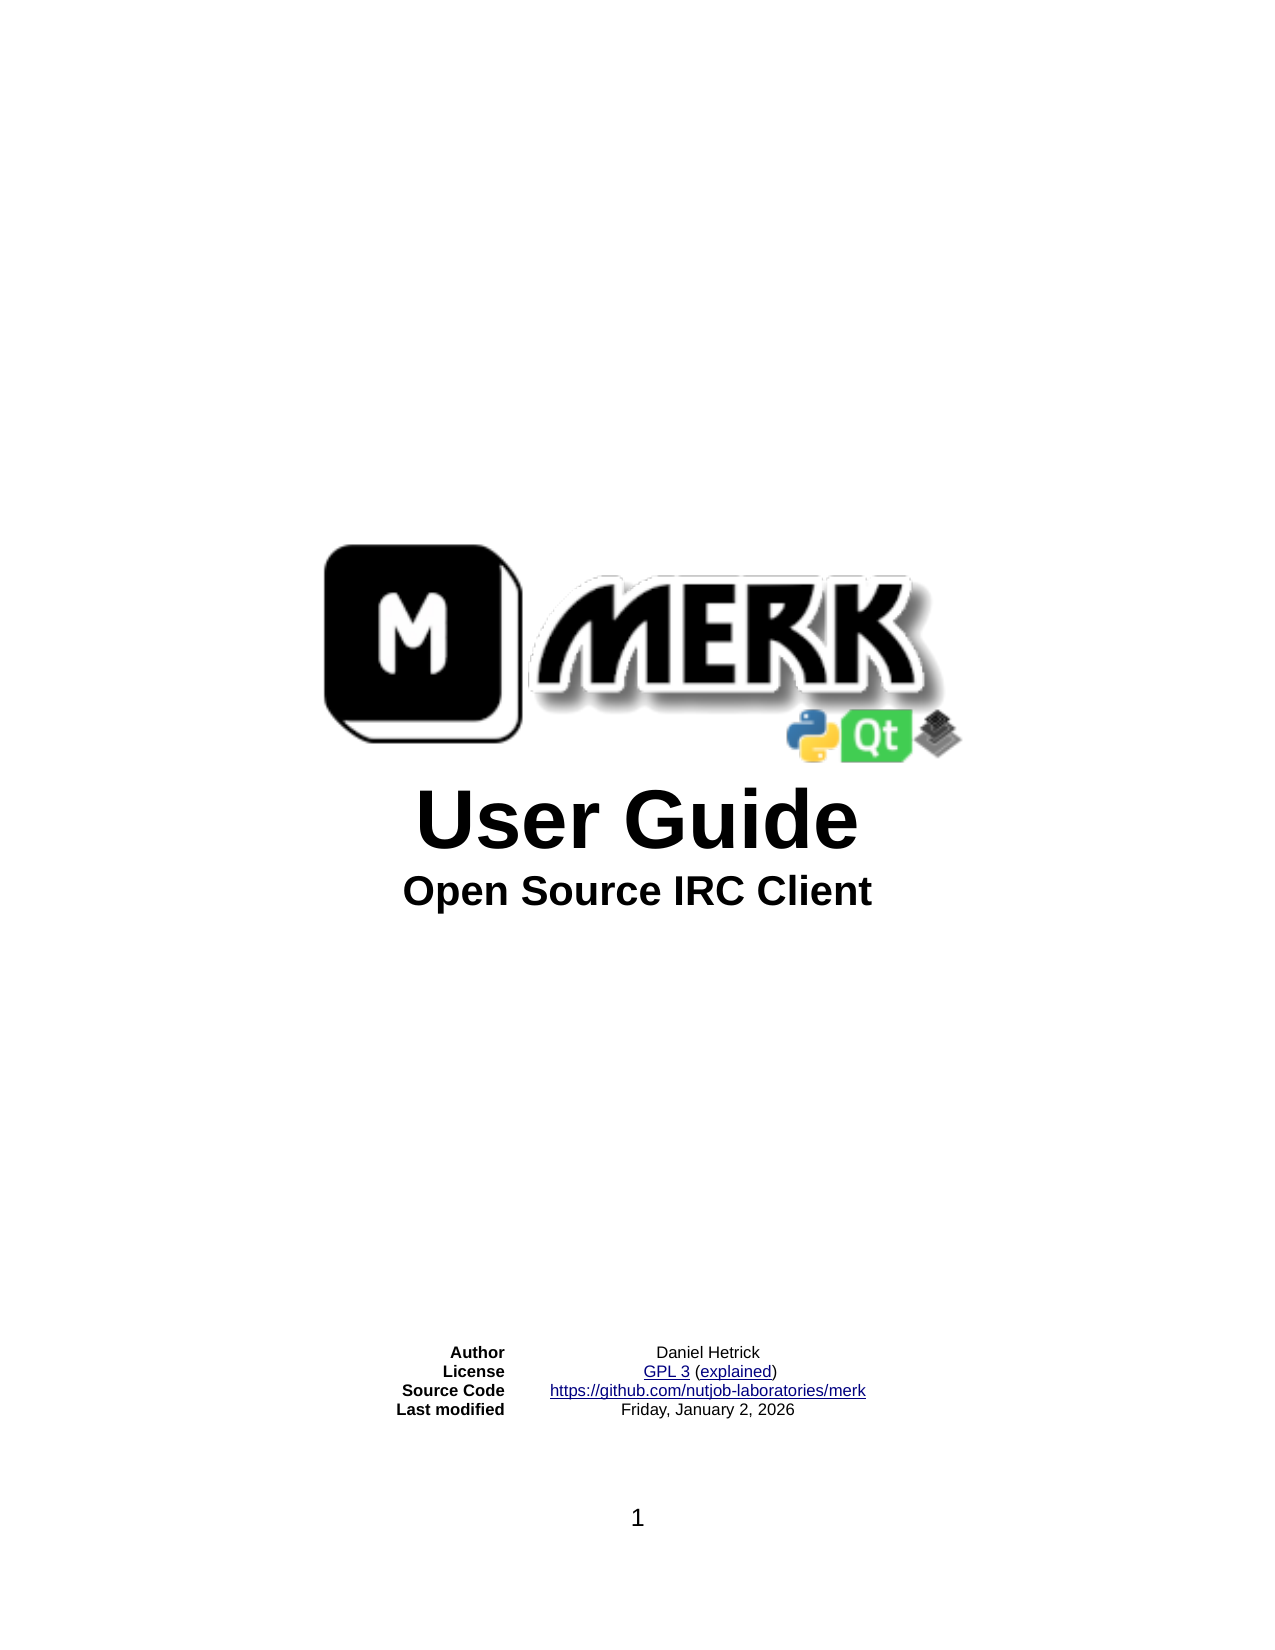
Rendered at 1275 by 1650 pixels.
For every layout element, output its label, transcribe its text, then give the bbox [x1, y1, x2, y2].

table_cell Source Code [378, 1381, 518, 1400]
table_cell GPL 3 (explained) [519, 1362, 897, 1381]
text User Guide [118, 771, 1157, 866]
table_header Author [378, 1343, 518, 1362]
table_cell Last modified [378, 1400, 518, 1419]
table_cell Friday, January 2, 2026 [519, 1400, 897, 1419]
picture [304, 520, 971, 771]
table_cell https://github.com/nutjob-laboratories/merk [519, 1381, 897, 1400]
table_header Daniel Hetrick [519, 1343, 897, 1362]
text Open Source IRC Client [118, 866, 1157, 914]
table_cell License [378, 1362, 518, 1381]
